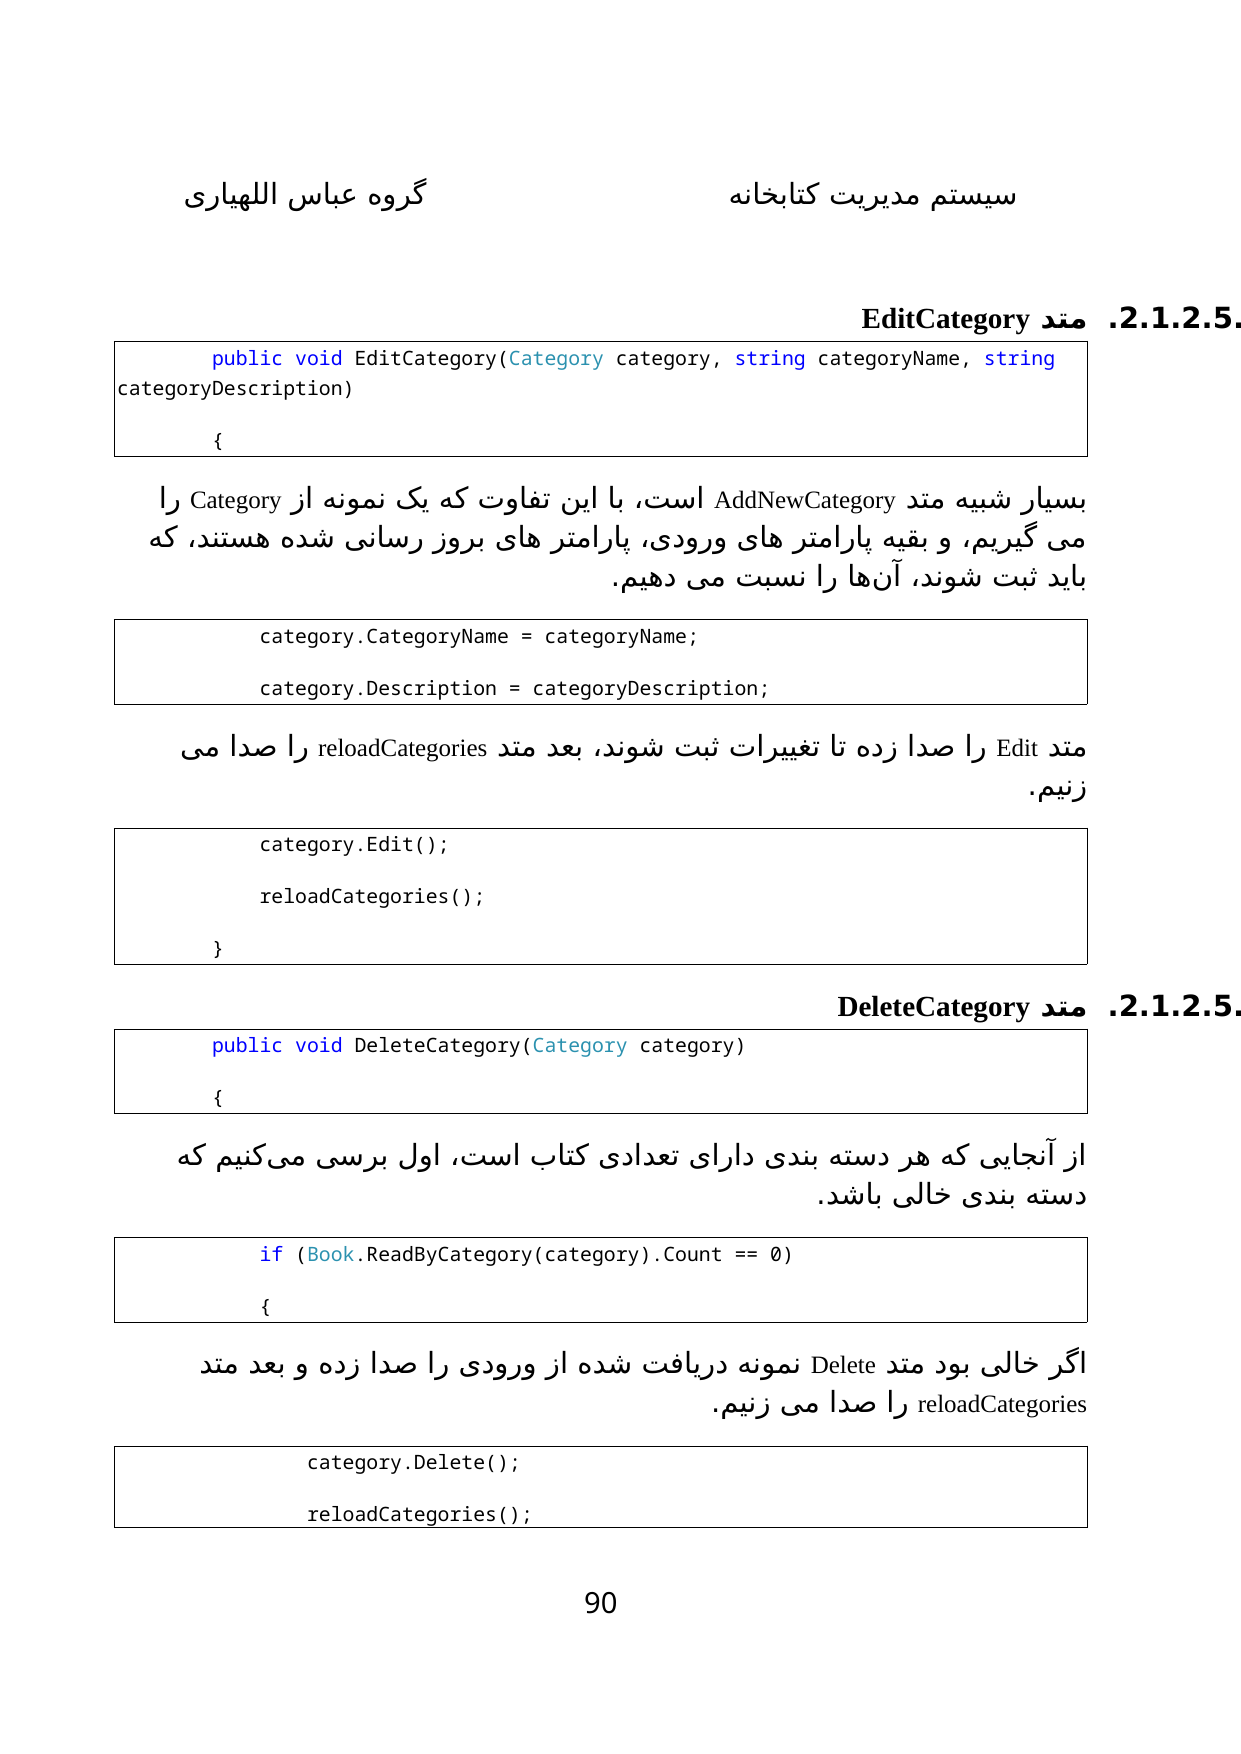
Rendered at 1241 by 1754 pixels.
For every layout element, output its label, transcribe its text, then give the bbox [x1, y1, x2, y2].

text { [115, 1289, 1087, 1322]
text public void DeleteCategory(Category category) [115, 1030, 1087, 1058]
subtitle متد EditCategory [114, 301, 1087, 336]
text متد Edit را صدا زده تا تغییرات ثبت شوند، بعد متد reloadCategories را صدا می زنیم. [114, 729, 1087, 802]
text category.CategoryName = categoryName; [115, 620, 1087, 649]
text if (Book.ReadByCategory(category).Count == 0) [115, 1238, 1087, 1267]
text category.Edit(); [115, 829, 1087, 858]
text category.Delete(); [115, 1447, 1087, 1476]
text اگر خالی بود متد Delete نمونه دریافت شده از ورودی را صدا زده و بعد متد reloadCategories را صدا می زنیم. [114, 1347, 1087, 1420]
text بسیار شبیه متد AddNewCategory است، با این تفاوت که یک نمونه از Category را می گیریم، و بقیه پارامتر های ورودی، پارامتر های بروز رسانی شده هستند، که باید ثبت شوند، آن‌ها را نسبت می دهیم. [114, 481, 1087, 593]
text public void EditCategory(Category category, string categoryName, string categoryDescription) [115, 342, 1087, 402]
text category.Description = categoryDescription; [115, 671, 1087, 704]
text reloadCategories(); [115, 1497, 1087, 1527]
text { [115, 423, 1087, 456]
text } [115, 931, 1087, 964]
subtitle متد DeleteCategory [114, 989, 1087, 1023]
text از آنجایی که هر دسته بندی دارای تعدادی کتاب است، اول برسی می‌کنیم که دسته بندی خالی باشد. [114, 1138, 1087, 1211]
text { [115, 1080, 1087, 1113]
text reloadCategories(); [115, 879, 1087, 909]
